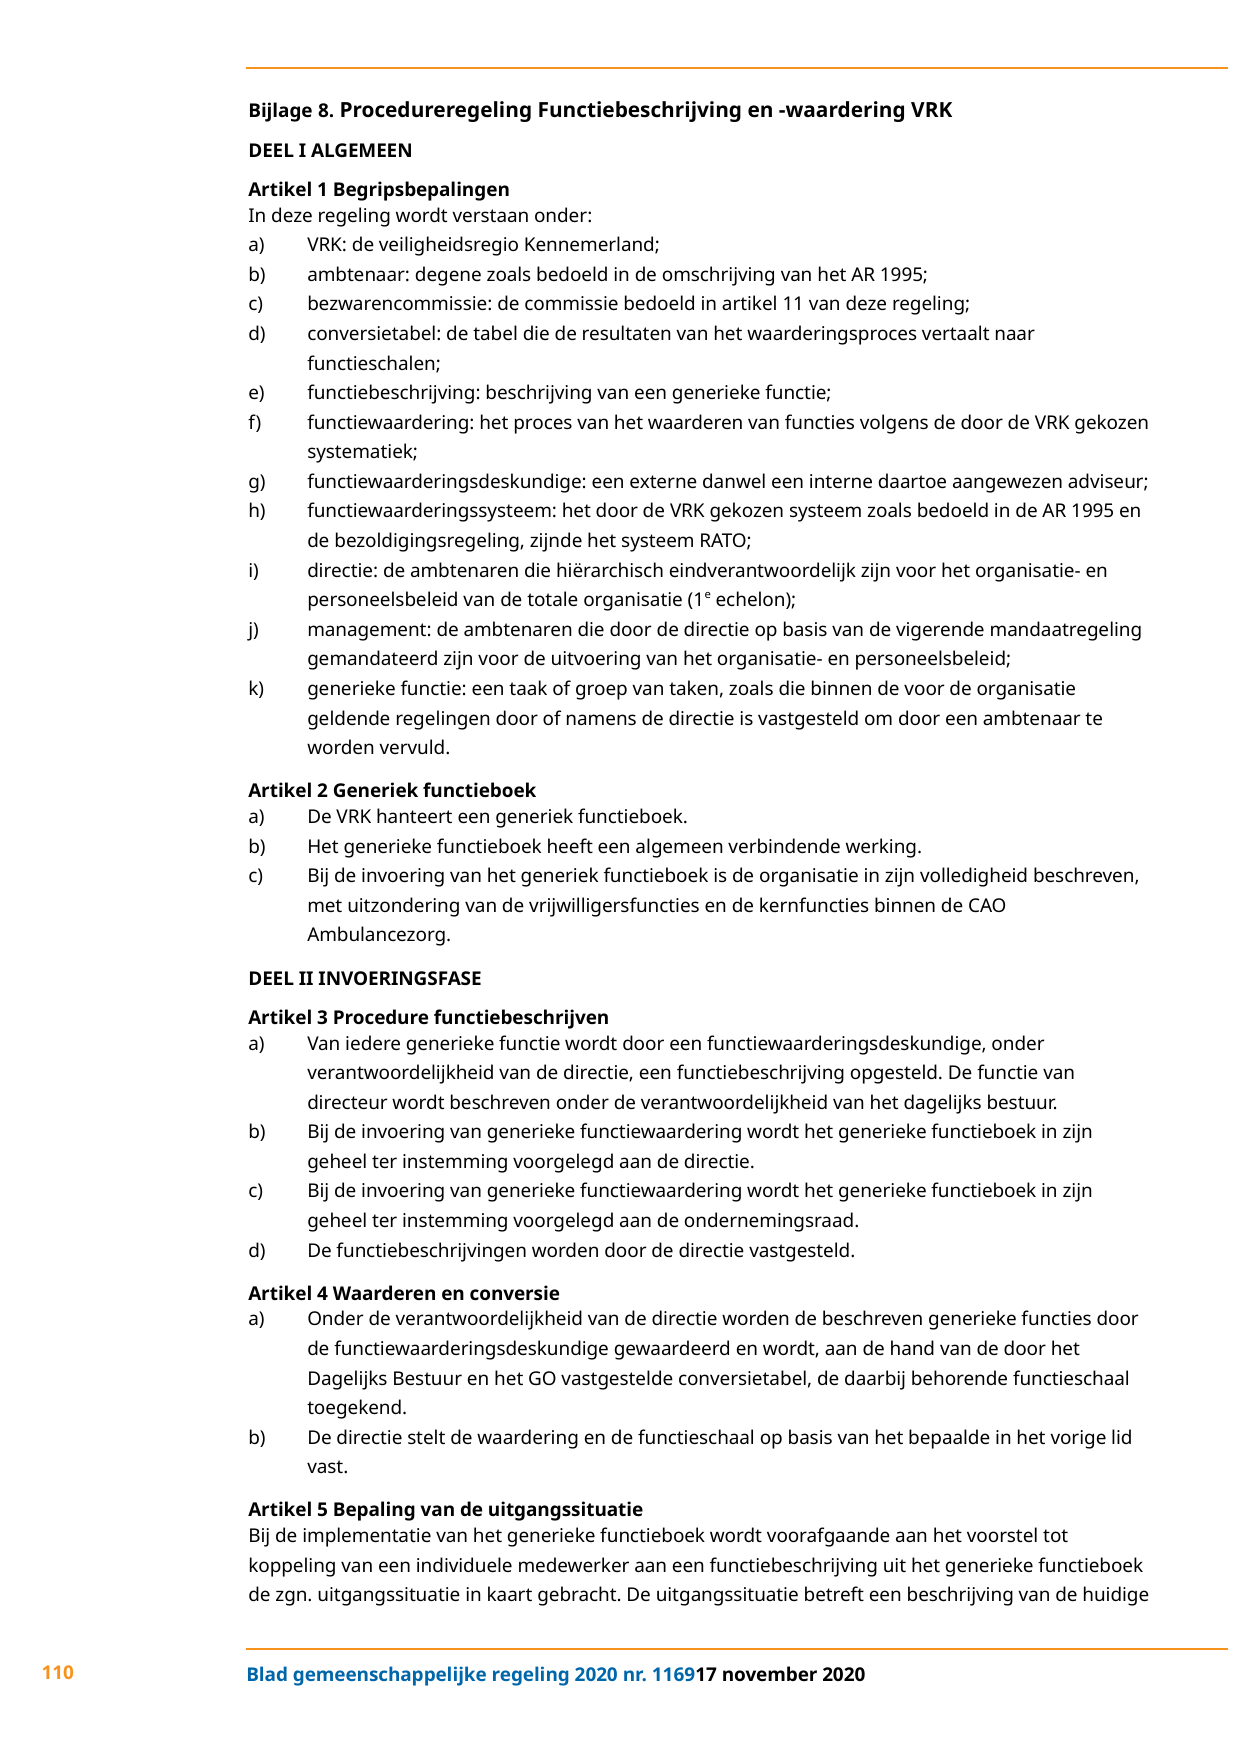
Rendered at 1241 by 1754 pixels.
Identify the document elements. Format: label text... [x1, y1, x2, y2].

list De directie stelt de waardering en de functieschaal op basis van het bepaalde in het vorige lid vast. [248, 1424, 1152, 1479]
text Artikel 2 Generiek functieboek [248, 777, 1152, 803]
list Onder de verantwoordelijkheid van de directie worden de beschreven generieke functies door de functiewaarderingsdeskundige gewaardeerd en wordt, aan de hand van de door het Dagelijks Bestuur en het GO vastgestelde conversietabel, de daarbij behorende functieschaal toegekend. [248, 1306, 1152, 1420]
list generieke functie: een taak of groep van taken, zoals die binnen de voor de organisatie geldende regelingen door of namens de directie is vastgesteld om door een ambtenaar te worden vervuld. [248, 675, 1152, 760]
list directie: de ambtenaren die hiërarchisch eindverantwoordelijk zijn voor het organisatie- en personeelsbeleid van de totale organisatie (1e echelon); [248, 557, 1152, 612]
text In deze regeling wordt verstaan onder: [248, 202, 1152, 228]
list functiewaarderingsdeskundige: een externe danwel een interne daartoe aangewezen adviseur; [248, 468, 1152, 494]
list functiewaardering: het proces van het waarderen van functies volgens de door de VRK gekozen systematiek; [248, 409, 1152, 464]
list Het generieke functieboek heeft een algemeen verbindende werking. [248, 833, 1152, 858]
text Bijlage 8. Procedureregeling Functiebeschrijving en -waardering VRK [248, 95, 1152, 123]
text Bij de implementatie van het generieke functieboek wordt voorafgaande aan het voorstel tot koppeling van een individuele medewerker aan een functiebeschrijving uit het generieke functieboek de zgn. uitgangssituatie in kaart gebracht. De uitgangssituatie betreft een beschrijving van de huidige [248, 1522, 1152, 1607]
list functiebeschrijving: beschrijving van een generieke functie; [248, 379, 1152, 405]
list Bij de invoering van generieke functiewaardering wordt het generieke functieboek in zijn geheel ter instemming voorgelegd aan de directie. [248, 1118, 1152, 1174]
list ambtenaar: degene zoals bedoeld in de omschrijving van het AR 1995; [248, 261, 1152, 287]
text Artikel 4 Waarderen en conversie [248, 1280, 1152, 1306]
list Van iedere generieke functie wordt door een functiewaarderingsdeskundige, onder verantwoordelijkheid van de directie, een functiebeschrijving opgesteld. De functie van directeur wordt beschreven onder de verantwoordelijkheid van het dagelijks bestuur. [248, 1030, 1152, 1114]
text DEEL II INVOERINGSFASE [248, 965, 1152, 990]
list bezwarencommissie: de commissie bedoeld in artikel 11 van deze regeling; [248, 291, 1152, 316]
list management: de ambtenaren die door de directie op basis van de vigerende mandaatregeling gemandateerd zijn voor de uitvoering van het organisatie- en personeelsbeleid; [248, 616, 1152, 671]
text Artikel 5 Bepaling van de uitgangssituatie [248, 1497, 1152, 1522]
list Bij de invoering van het generiek functieboek is de organisatie in zijn volledigheid beschreven, met uitzondering van de vrijwilligersfuncties en de kernfuncties binnen de CAO Ambulancezorg. [248, 862, 1152, 947]
list Bij de invoering van generieke functiewaardering wordt het generieke functieboek in zijn geheel ter instemming voorgelegd aan de ondernemingsraad. [248, 1178, 1152, 1233]
text Artikel 1 Begripsbepalingen [248, 176, 1152, 202]
list VRK: de veiligheidsregio Kennemerland; [248, 231, 1152, 257]
picture [41, 47, 231, 172]
list De functiebeschrijvingen worden door de directie vastgesteld. [248, 1237, 1152, 1262]
text DEEL I ALGEMEEN [248, 137, 1152, 163]
list functiewaarderingssysteem: het door de VRK gekozen systeem zoals bedoeld in de AR 1995 en de bezoldigingsregeling, zijnde het systeem RATO; [248, 498, 1152, 553]
list De VRK hanteert een generiek functieboek. [248, 803, 1152, 829]
list conversietabel: de tabel die de resultaten van het waarderingsproces vertaalt naar functieschalen; [248, 320, 1152, 376]
text Artikel 3 Procedure functiebeschrijven [248, 1004, 1152, 1030]
